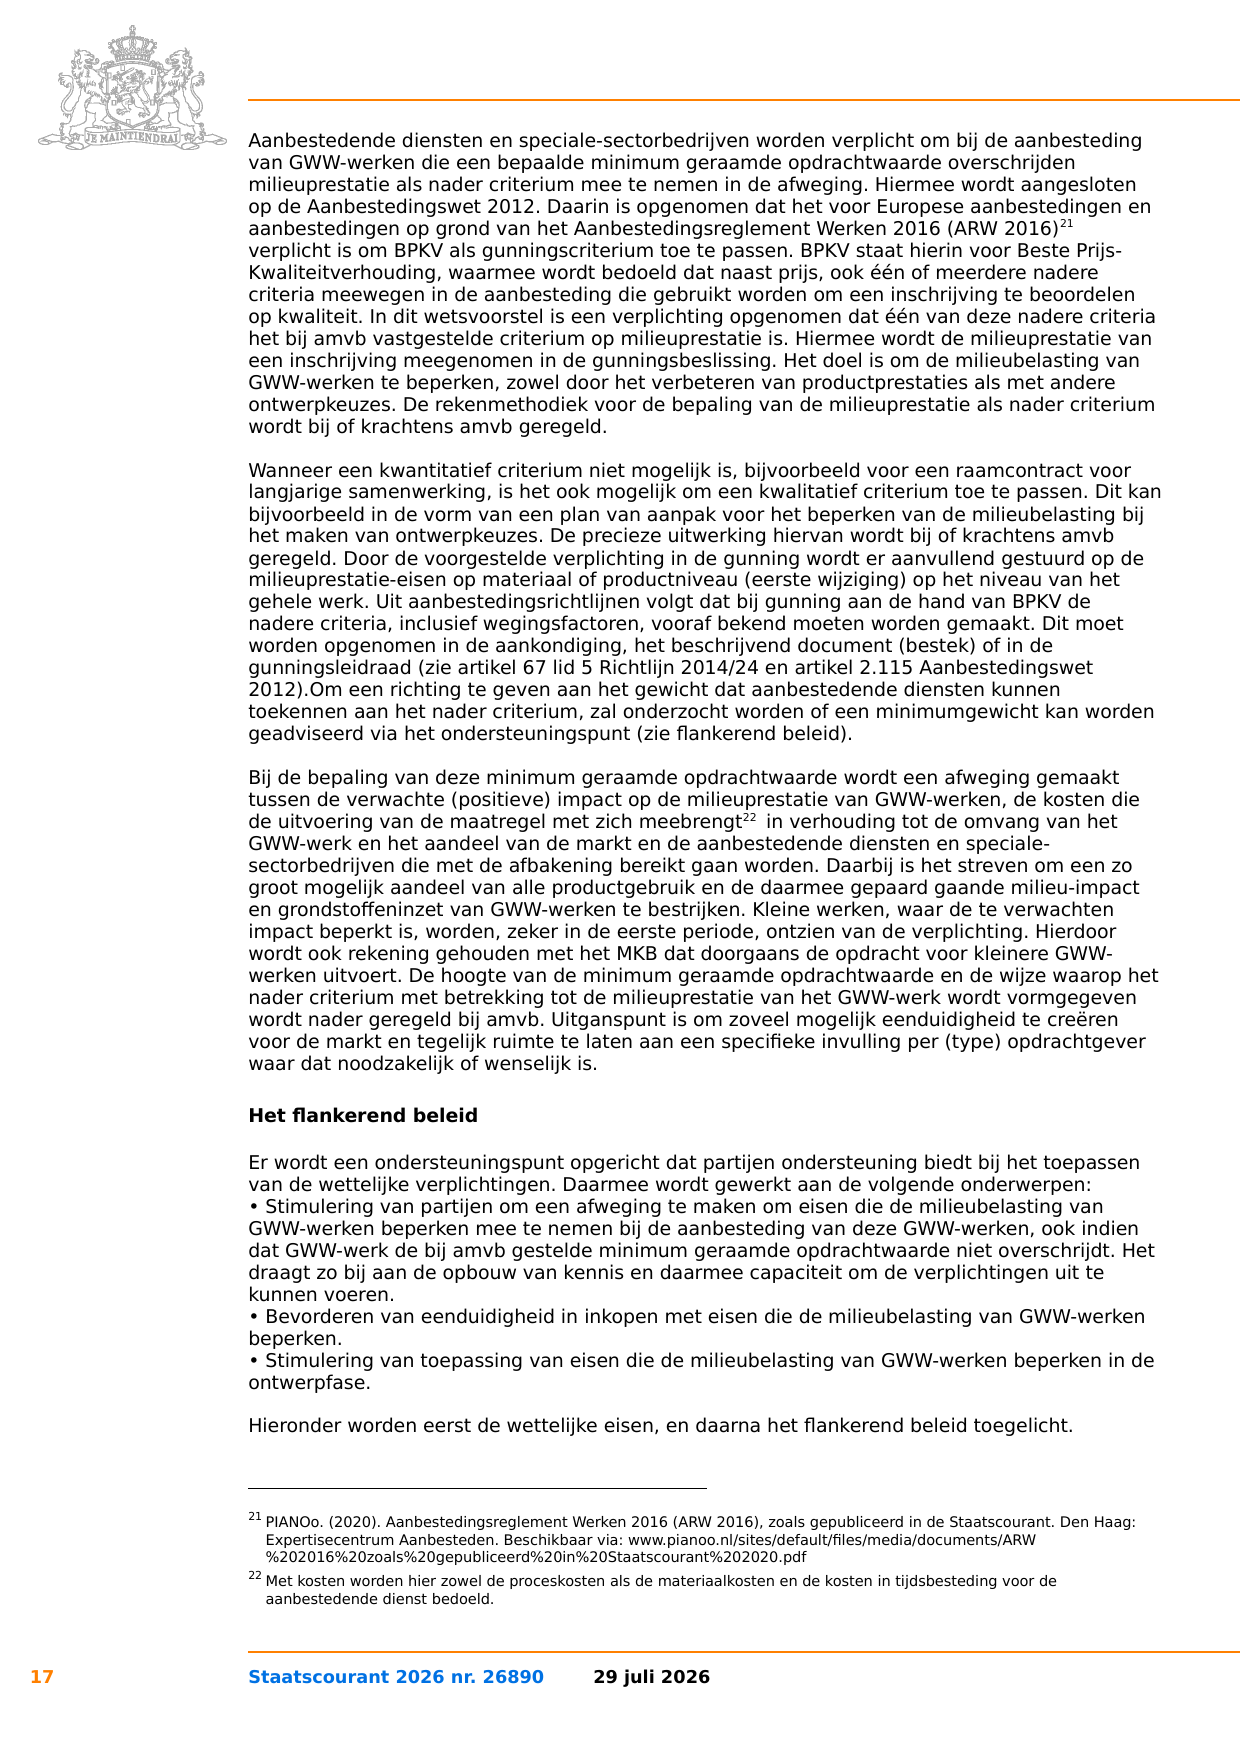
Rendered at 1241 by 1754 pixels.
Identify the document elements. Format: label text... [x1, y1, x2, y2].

picture [38, 25, 227, 150]
text Bij de bepaling van deze minimum geraamde opdrachtwaarde wordt een afweging gemaakt tussen de verwachte (positieve) impact op de milieuprestatie van GWW-werken, de kosten die de uitvoering van de maatregel met zich meebrengt in verhouding tot de omvang van het GWW-werk en het aandeel van de markt en de aanbestedende diensten en speciale-sectorbedrijven die met de afbakening bereikt gaan worden. Daarbij is het streven om een zo groot mogelijk aandeel van alle productgebruik en de daarmee gepaard gaande milieu-impact en grondstoffeninzet van GWW-werken te bestrijken. Kleine werken, waar de te verwachten impact beperkt is, worden, zeker in de eerste periode, ontzien van de verplichting. Hierdoor wordt ook rekening gehouden met het MKB dat doorgaans de opdracht voor kleinere GWW-werken uitvoert. De hoogte van de minimum geraamde opdrachtwaarde en de wijze waarop het nader criterium met betrekking tot de milieuprestatie van het GWW-werk wordt vormgegeven wordt nader geregeld bij amvb. Uitganspunt is om zoveel mogelijk eenduidigheid te creëren voor de markt en tegelijk ruimte te laten aan een specifieke invulling per (type) opdrachtgever waar dat noodzakelijk of wenselijk is. [248, 767, 1163, 1075]
text Er wordt een ondersteuningspunt opgericht dat partijen ondersteuning biedt bij het toepassen van de wettelijke verplichtingen. Daarmee wordt gewerkt aan de volgende onderwerpen: [248, 1152, 1163, 1196]
text Hieronder worden eerst de wettelijke eisen, en daarna het flankerend beleid toegelicht. [248, 1415, 1163, 1437]
text Wanneer een kwantitatief criterium niet mogelijk is, bijvoorbeeld voor een raamcontract voor langjarige samenwerking, is het ook mogelijk om een kwalitatief criterium toe te passen. Dit kan bijvoorbeeld in de vorm van een plan van aanpak voor het beperken van de milieubelasting bij het maken van ontwerpkeuzes. De precieze uitwerking hiervan wordt bij of krachtens amvb geregeld. Door de voorgestelde verplichting in de gunning wordt er aanvullend gestuurd op de milieuprestatie-eisen op materiaal of productniveau (eerste wijziging) op het niveau van het gehele werk. Uit aanbestedingsrichtlijnen volgt dat bij gunning aan de hand van BPKV de nadere criteria, inclusief wegingsfactoren, vooraf bekend moeten worden gemaakt. Dit moet worden opgenomen in de aankondiging, het beschrijvend document (bestek) of in de gunningsleidraad (zie artikel 67 lid 5 Richtlijn 2014/24 en artikel 2.115 Aanbestedingswet 2012).Om een richting te geven aan het gewicht dat aanbestedende diensten kunnen toekennen aan het nader criterium, zal onderzocht worden of een minimumgewicht kan worden geadviseerd via het ondersteuningspunt (zie flankerend beleid). [248, 459, 1163, 745]
text • Bevorderen van eenduidigheid in inkopen met eisen die de milieubelasting van GWW-werken beperken. [248, 1306, 1163, 1349]
subtitle Het flankerend beleid [248, 1105, 1163, 1127]
text Aanbestedende diensten en speciale-sectorbedrijven worden verplicht om bij de aanbesteding van GWW-werken die een bepaalde minimum geraamde opdrachtwaarde overschrijden milieuprestatie als nader criterium mee te nemen in de afweging. Hiermee wordt aangesloten op de Aanbestedingswet 2012. Daarin is opgenomen dat het voor Europese aanbestedingen en aanbestedingen op grond van het Aanbestedingsreglement Werken 2016 (ARW 2016) verplicht is om BPKV als gunningscriterium toe te passen. BPKV staat hierin voor Beste Prijs-Kwaliteitverhouding, waarmee wordt bedoeld dat naast prijs, ook één of meerdere nadere criteria meewegen in de aanbesteding die gebruikt worden om een inschrijving te beoordelen op kwaliteit. In dit wetsvoorstel is een verplichting opgenomen dat één van deze nadere criteria het bij amvb vastgestelde criterium op milieuprestatie is. Hiermee wordt de milieuprestatie van een inschrijving meegenomen in de gunningsbeslissing. Het doel is om de milieubelasting van GWW-werken te beperken, zowel door het verbeteren van productprestaties als met andere ontwerpkeuzes. De rekenmethodiek voor de bepaling van de milieuprestatie als nader criterium wordt bij of krachtens amvb geregeld. [248, 130, 1163, 438]
text PIANOo. (2020). Aanbestedingsreglement Werken 2016 (ARW 2016), zoals gepubliceerd in de Staatscourant. Den Haag: Expertisecentrum Aanbesteden. Beschikbaar via: www.pianoo.nl/sites/default/files/media/documents/ARW%202016%20zoals%20gepubliceerd%20in%20Staatscourant%202020.pdf [248, 1510, 1163, 1566]
text Met kosten worden hier zowel de proceskosten als de materiaalkosten en de kosten in tijdsbesteding voor de aanbestedende dienst bedoeld. [248, 1569, 1163, 1608]
text • Stimulering van partijen om een afweging te maken om eisen die de milieubelasting van GWW-werken beperken mee te nemen bij de aanbesteding van deze GWW-werken, ook indien dat GWW-werk de bij amvb gestelde minimum geraamde opdrachtwaarde niet overschrijdt. Het draagt zo bij aan de opbouw van kennis en daarmee capaciteit om de verplichtingen uit te kunnen voeren. [248, 1196, 1163, 1306]
text • Stimulering van toepassing van eisen die de milieubelasting van GWW-werken beperken in de ontwerpfase. [248, 1349, 1163, 1393]
